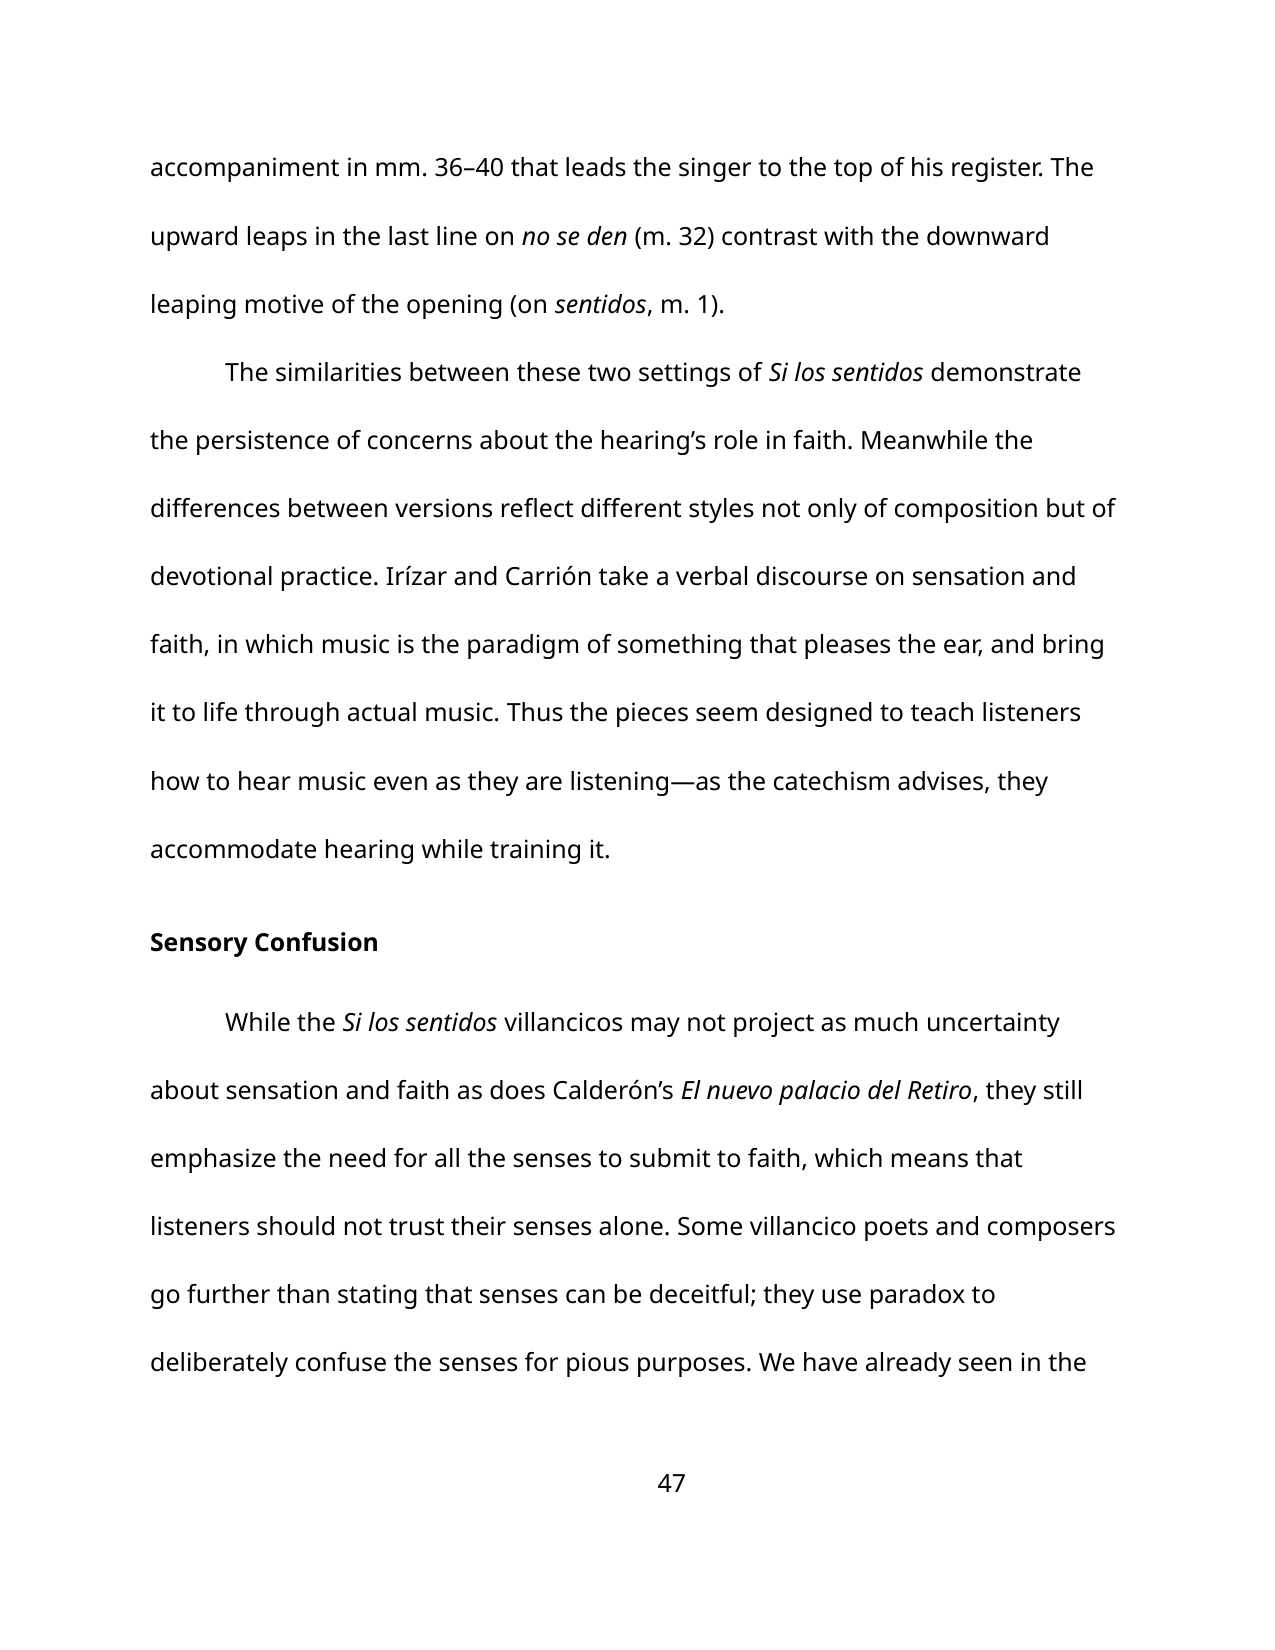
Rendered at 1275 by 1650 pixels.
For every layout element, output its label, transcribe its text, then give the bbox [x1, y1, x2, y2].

text The similarities between these two settings of Si los sentidos demonstrate the persistence of concerns about the hearing’s role in faith. Meanwhile the differences between versions reflect different styles not only of composition but of devotional practice. Irízar and Carrión take a verbal discourse on sensation and faith, in which music is the paradigm of something that pleases the ear, and bring it to life through actual music. Thus the pieces seem designed to teach listeners how to hear music even as they are listening—as the catechism advises, they accommodate hearing while training it. [150, 354, 1125, 865]
text While the Si los sentidos villancicos may not project as much uncertainty about sensation and faith as does Calderón’s El nuevo palacio del Retiro, they still emphasize the need for all the senses to submit to faith, which means that listeners should not trust their senses alone. Some villancico poets and composers go further than stating that senses can be deceitful; they use paradox to deliberately confuse the senses for pious purposes. We have already seen in the [150, 1004, 1125, 1379]
subtitle Sensory Confusion [150, 924, 1125, 958]
text accompaniment in mm. 36–40 that leads the singer to the top of his register. The upward leaps in the last line on no se den (m. 32) contrast with the downward leaping motive of the opening (on sentidos, m. 1). [150, 150, 1125, 320]
